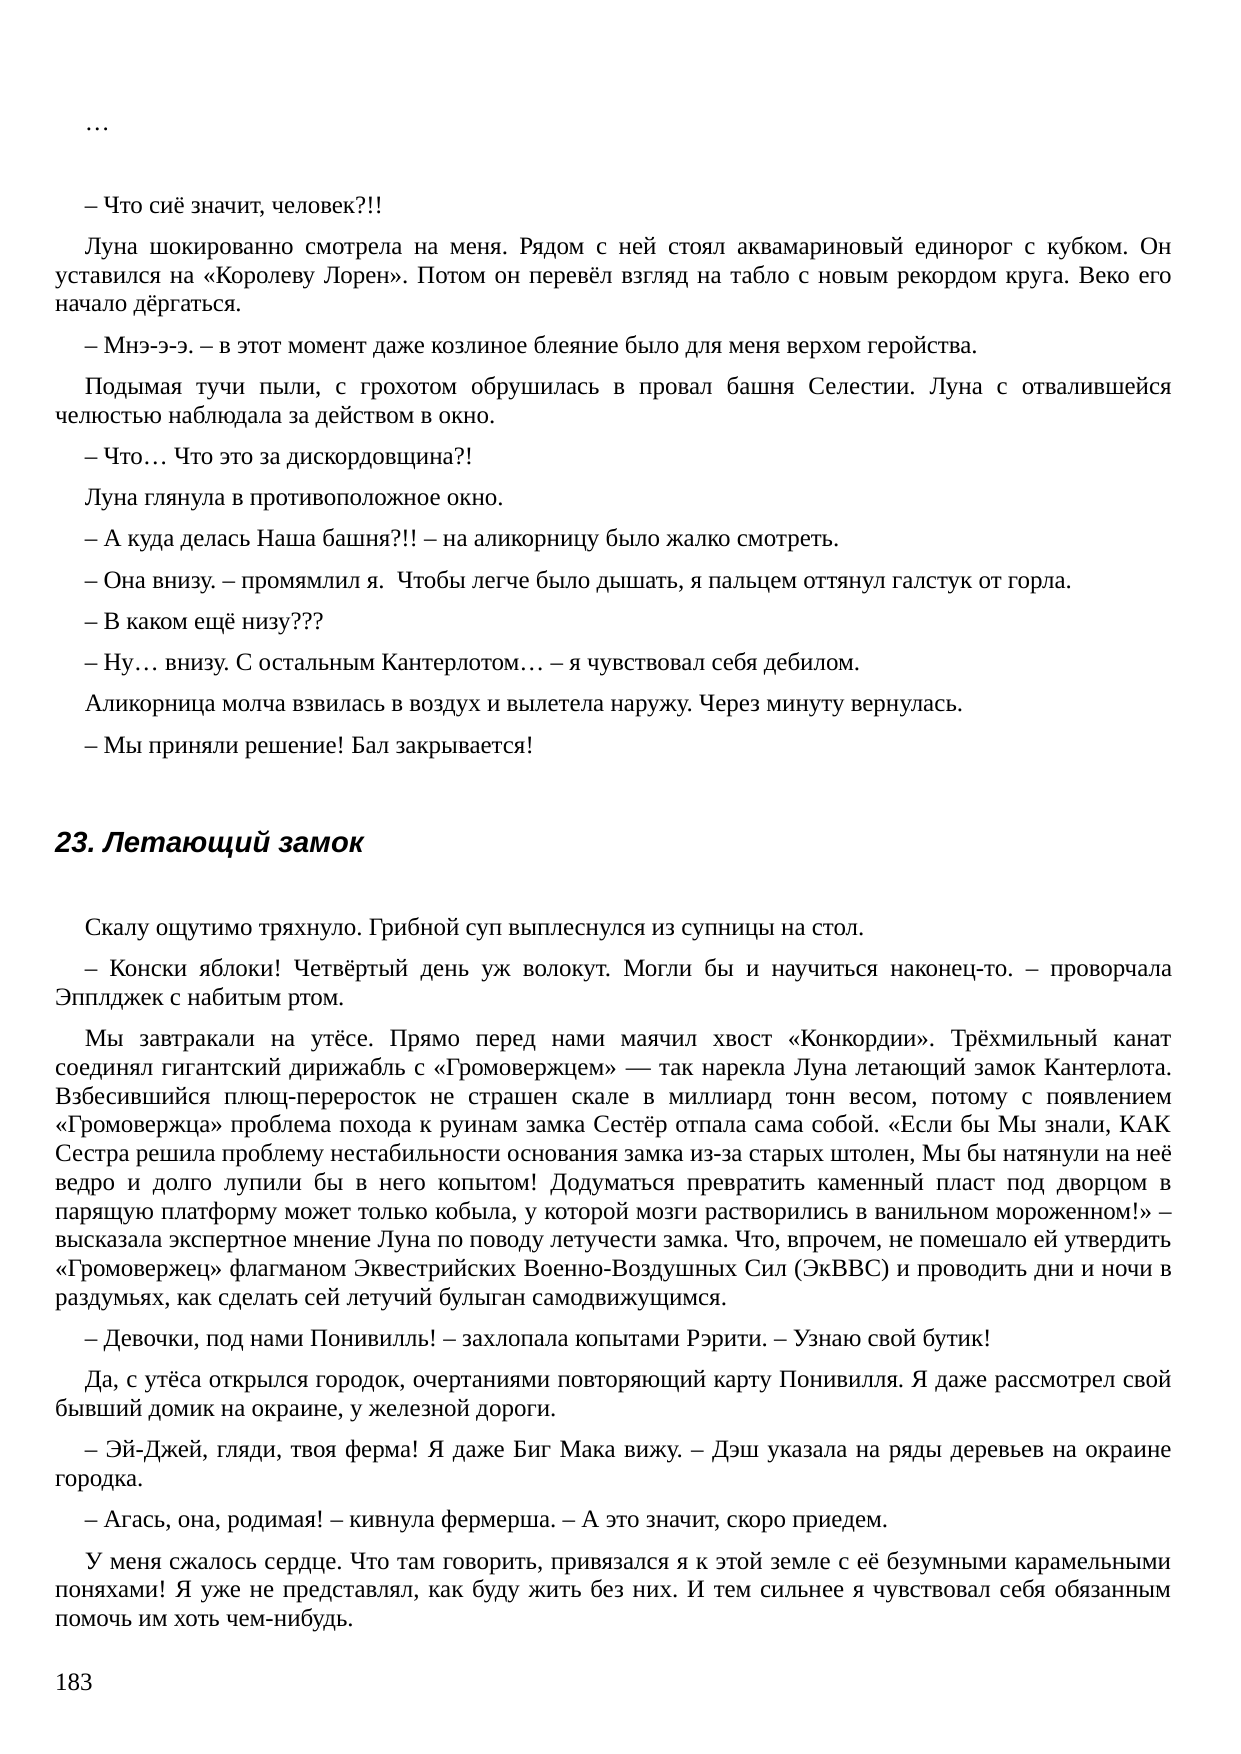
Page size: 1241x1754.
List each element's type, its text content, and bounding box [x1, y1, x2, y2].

text – Конски яблоки! Четвёртый день уж волокут. Могли бы и научиться наконец-то. – проворчала Эпплджек с набитым ртом. [55, 953, 1173, 1011]
text – Мнэ-э-э. – в этот момент даже козлиное блеяние было для меня верхом геройства. [55, 330, 1173, 358]
text – Ну… внизу. С остальным Кантерлотом… – я чувствовал себя дебилом. [55, 647, 1173, 676]
text Подымая тучи пыли, с грохотом обрушилась в провал башня Селестии. Луна с отвалившейся челюстью наблюдала за действом в окно. [55, 371, 1173, 428]
text – В каком ещё низу??? [55, 606, 1173, 635]
text У меня сжалось сердце. Что там говорить, привязался я к этой земле с её безумными карамельными поняхами! Я уже не представлял, как буду жить без них. И тем сильнее я чувствовал себя обязанным помочь им хоть чем-нибудь. [55, 1546, 1173, 1632]
text – Эй-Джей, гляди, твоя ферма! Я даже Биг Мака вижу. – Дэш указала на ряды деревьев на окраине городка. [55, 1434, 1173, 1492]
subtitle 23. Летающий замок [55, 825, 1173, 858]
text Луна шокированно смотрела на меня. Рядом с ней стоял аквамариновый единорог с кубком. Он уставился на «Королеву Лорен». Потом он перевёл взгляд на табло с новым рекордом круга. Веко его начало дёргаться. [55, 231, 1173, 317]
text Да, с утёса открылся городок, очертаниями повторяющий карту Понивилля. Я даже рассмотрел свой бывший домик на окраине, у железной дороги. [55, 1364, 1173, 1422]
text … [55, 107, 1173, 136]
text – Девочки, под нами Понивилль! – захлопала копытами Рэрити. – Узнаю свой бутик! [55, 1323, 1173, 1352]
text – Она внизу. – промямлил я. Чтобы легче было дышать, я пальцем оттянул галстук от горла. [55, 565, 1173, 593]
text Луна глянула в противоположное окно. [55, 482, 1173, 511]
text Скалу ощутимо тряхнуло. Грибной суп выплеснулся из супницы на стол. [55, 912, 1173, 941]
text – Агась, она, родимая! – кивнула фермерша. – А это значит, скоро приедем. [55, 1504, 1173, 1533]
text Мы завтракали на утёсе. Прямо перед нами маячил хвост «Конкордии». Трёхмильный канат соединял гигантский дирижабль с «Громовержцем» — так нарекла Луна летающий замок Кантерлота. Взбесившийся плющ-переросток не страшен скале в миллиард тонн весом, потому с появлением «Громовержца» проблема похода к руинам замка Сестёр отпала сама собой. «Если бы Мы знали, КАК Сестра решила проблему нестабильности основания замка из-за старых штолен, Мы бы натянули на неё ведро и долго лупили бы в него копытом! Додуматься превратить каменный пласт под дворцом в парящую платформу может только кобыла, у которой мозги растворились в ванильном мороженном!» – высказала экспертное мнение Луна по поводу летучести замка. Что, впрочем, не помешало ей утвердить «Громовержец» флагманом Эквестрийских Военно-Воздушных Сил (ЭкВВС) и проводить дни и ночи в раздумьях, как сделать сей летучий булыган самодвижущимся. [55, 1023, 1173, 1311]
text – А куда делась Наша башня?!! – на аликорницу было жалко смотреть. [55, 523, 1173, 552]
text – Мы приняли решение! Бал закрывается! [55, 730, 1173, 758]
text – Что сиё значит, человек?!! [55, 190, 1173, 218]
text – Что… Что это за дискордовщина?! [55, 441, 1173, 470]
text Аликорница молча взвилась в воздух и вылетела наружу. Через минуту вернулась. [55, 688, 1173, 717]
